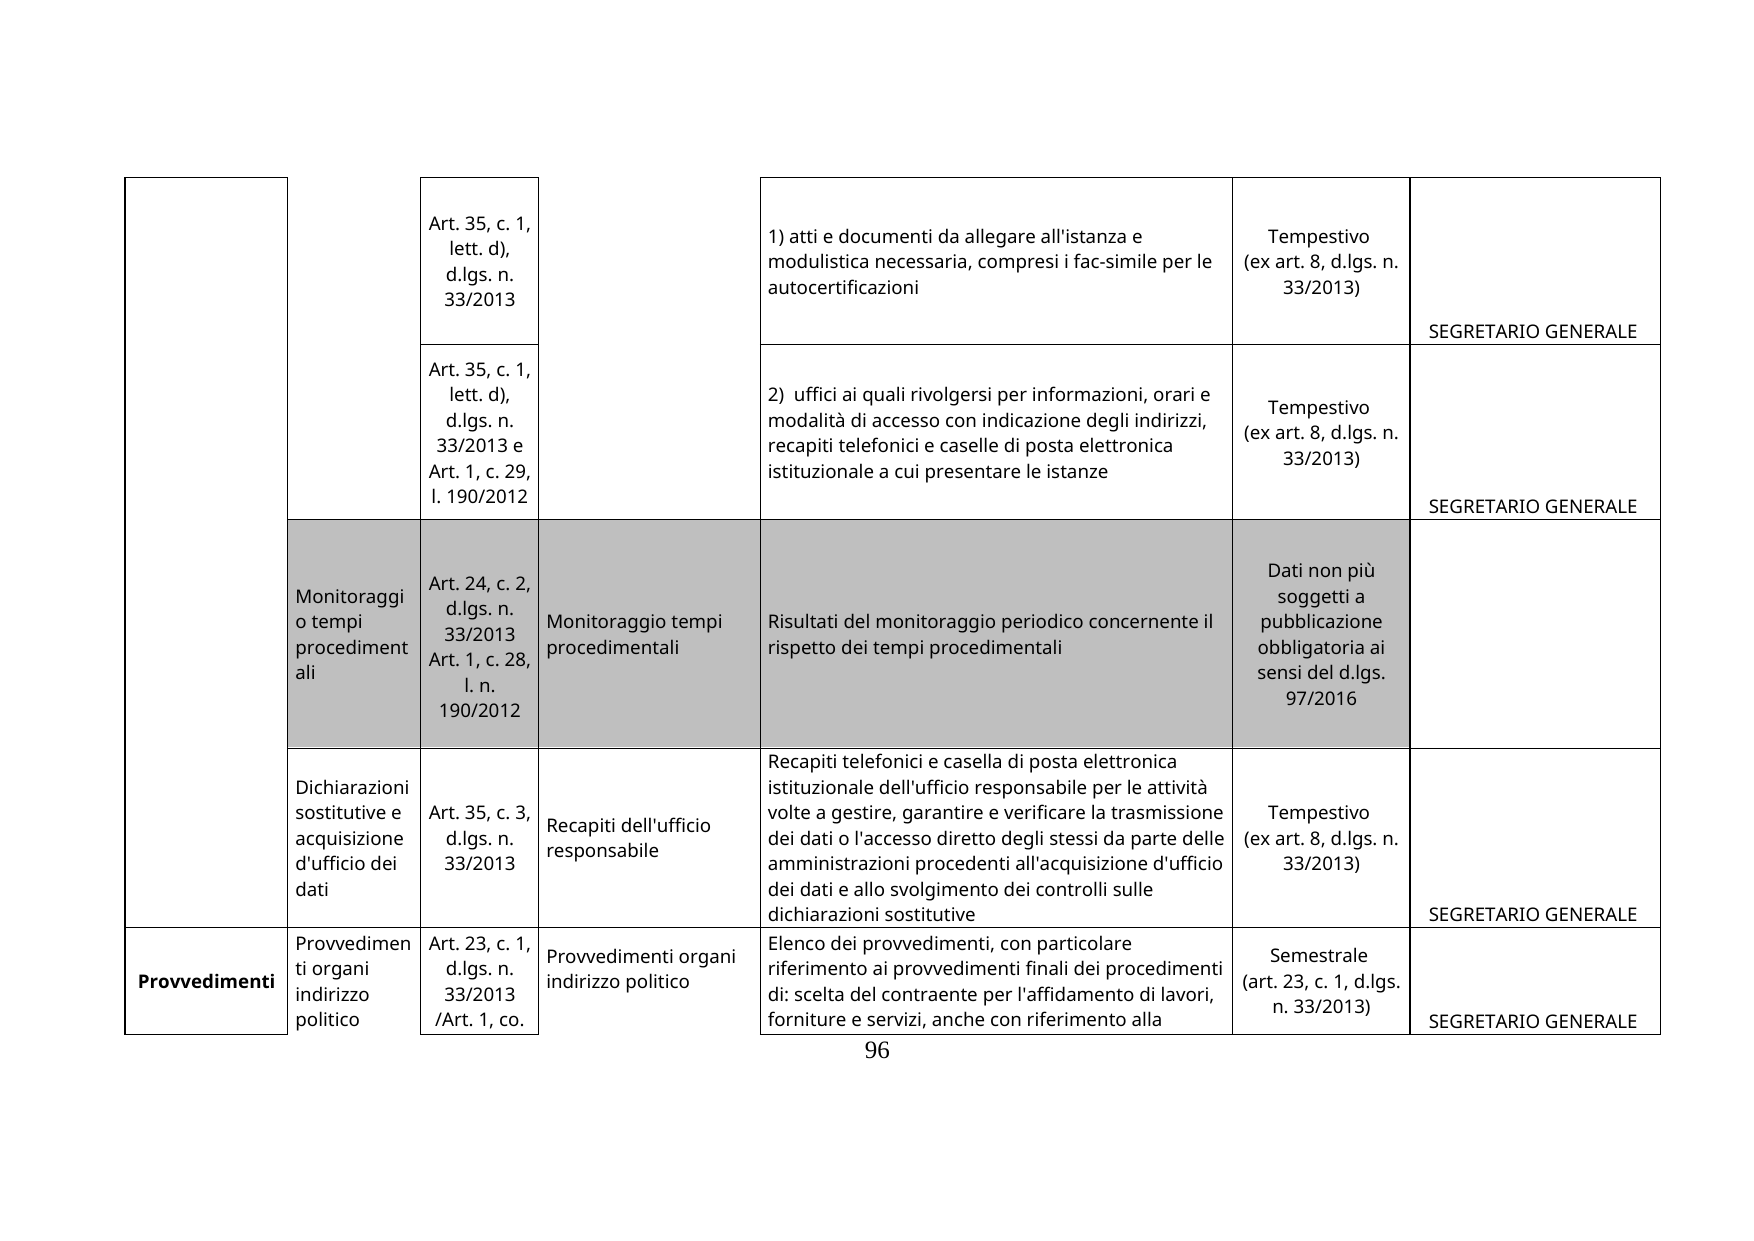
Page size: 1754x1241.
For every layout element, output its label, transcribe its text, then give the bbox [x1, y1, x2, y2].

table_cell Provvedimenti [126, 928, 287, 1034]
table_cell Monitoraggio tempi procedimentali [539, 520, 760, 747]
table_cell 1) atti e documenti da allegare all'istanza e modulistica necessaria, compresi i fac-simile per le autocertificazioni [761, 178, 1232, 344]
table_cell Art. 24, c. 2, d.lgs. n. 33/2013 Art. 1, c. 28, l. n. 190/2012 [421, 520, 538, 747]
table_cell Art. 35, c. 1, lett. d), d.lgs. n. 33/2013 e Art. 1, c. 29, l. 190/2012 [421, 345, 538, 519]
table_cell 2) uffici ai quali rivolgersi per informazioni, orari e modalità di accesso con indicazione degli indirizzi, recapiti telefonici e caselle di posta elettronica istituzionale a cui presentare le istanze [761, 345, 1232, 519]
table_cell Provvedimenti organi indirizzo politico [288, 928, 420, 1034]
table_cell Monitoraggio tempi procedimentali [288, 520, 420, 747]
table_cell SEGRETARIO GENERALE [1411, 178, 1660, 344]
table_cell Tempestivo (ex art. 8, d.lgs. n. 33/2013) [1233, 749, 1409, 927]
table_cell Tempestivo (ex art. 8, d.lgs. n. 33/2013) [1233, 178, 1409, 344]
table_cell Dichiarazioni sostitutive e acquisizione d'ufficio dei dati [288, 749, 420, 927]
table_cell Semestrale (art. 23, c. 1, d.lgs. n. 33/2013) [1233, 928, 1409, 1034]
table_cell Tempestivo (ex art. 8, d.lgs. n. 33/2013) [1233, 345, 1409, 519]
table_cell Art. 23, c. 1, d.lgs. n. 33/2013 /Art. 1, co. [421, 928, 538, 1034]
table_cell Recapiti telefonici e casella di posta elettronica istituzionale dell'ufficio responsabile per le attività volte a gestire, garantire e verificare la trasmissione dei dati o l'accesso diretto degli stessi da parte delle amministrazioni procedenti all'acquisizione d'ufficio dei dati e allo svolgimento dei controlli sulle dichiarazioni sostitutive [761, 749, 1232, 927]
table_cell [1411, 520, 1660, 747]
table_cell [539, 177, 760, 519]
table_cell [288, 177, 420, 519]
table_cell Elenco dei provvedimenti, con particolare riferimento ai provvedimenti finali dei procedimenti di: scelta del contraente per l'affidamento di lavori, forniture e servizi, anche con riferimento alla [761, 928, 1232, 1034]
table_cell Dati non più soggetti a pubblicazione obbligatoria ai sensi del d.lgs. 97/2016 [1233, 520, 1409, 747]
table_cell [126, 178, 287, 927]
table_cell Risultati del monitoraggio periodico concernente il rispetto dei tempi procedimentali [761, 520, 1232, 747]
table_cell Art. 35, c. 1, lett. d), d.lgs. n. 33/2013 [421, 178, 538, 344]
table_cell Art. 35, c. 3, d.lgs. n. 33/2013 [421, 749, 538, 927]
table_cell SEGRETARIO GENERALE [1411, 345, 1660, 519]
table_cell SEGRETARIO GENERALE [1411, 749, 1660, 927]
table_cell Recapiti dell'ufficio responsabile [539, 749, 760, 927]
table_cell SEGRETARIO GENERALE [1411, 928, 1660, 1034]
table_cell Provvedimenti organi indirizzo politico [539, 928, 760, 1034]
